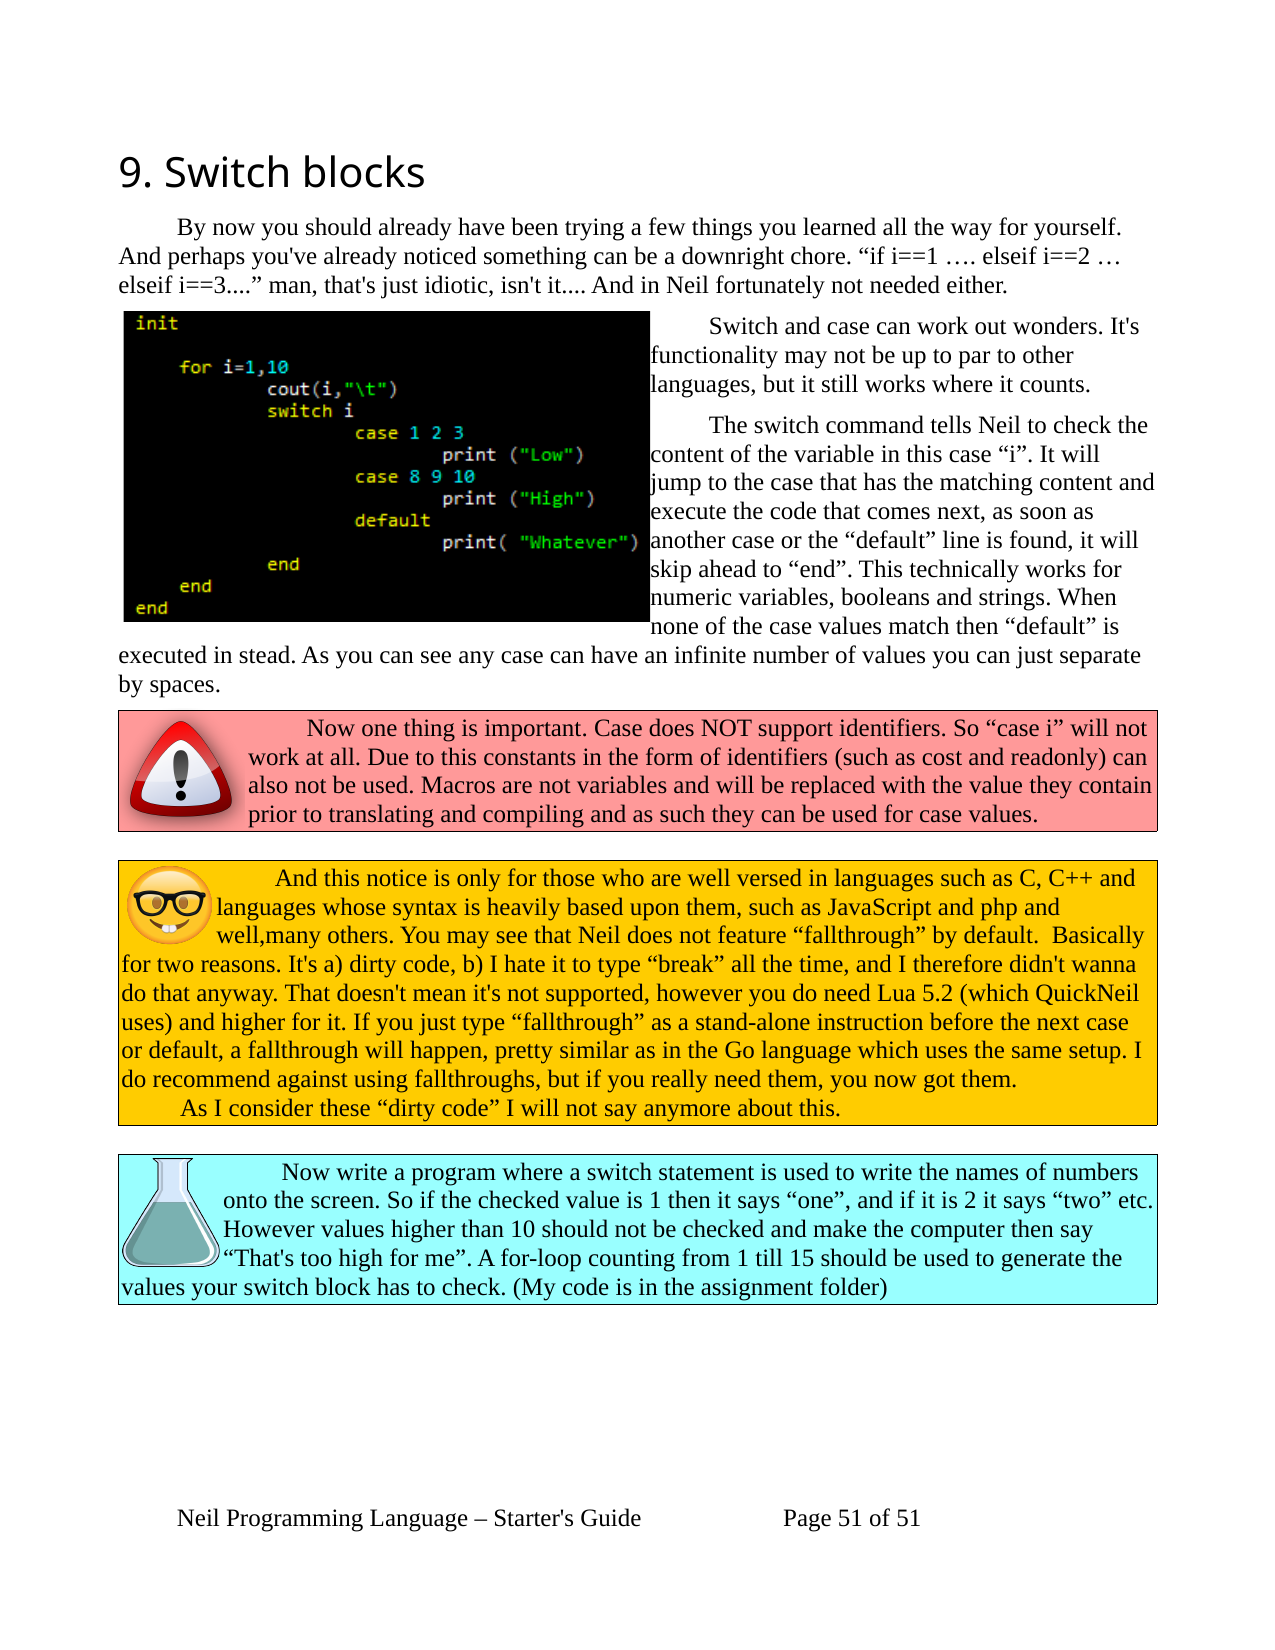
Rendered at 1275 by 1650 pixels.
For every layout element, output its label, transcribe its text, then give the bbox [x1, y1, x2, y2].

picture [126, 865, 213, 945]
text Now one thing is important. Case does NOT support identifiers. So “case i” will not work at all. Due to this constants in the form of identifiers (such as cost and readonly) can also not be used. Macros are not variables and will be replaced with the value they contain prior to translating and compiling and as such they can be used for case values. [245, 711, 1157, 831]
text Switch and case can work out wonders. It's functionality may not be up to par to other languages, but it still works where it counts. [651, 311, 1157, 397]
text The switch command tells Neil to check the content of the variable in this case “i”. It will jump to the case that has the matching content and execute the code that comes next, as soon as another case or the “default” line is found, it will skip ahead to “end”. This technically works for numeric variables, booleans and strings. When none of the case values match then “default” is executed in stead. As you can see any case can have an infinite number of values you can just separate by spaces. [118, 410, 1157, 697]
text As I consider these “dirty code” I will not say anymore about this. [119, 1090, 1157, 1125]
text Now write a program where a switch statement is used to write the names of numbers onto the screen. So if the checked value is 1 then it says “one”, and if it is 2 it says “two” etc. However values higher than 10 should not be checked and make the computer then say “That's too high for me”. A for-loop counting from 1 till 15 should be used to generate the values your switch block has to check. (My code is in the assignment folder) [119, 1155, 1157, 1304]
text And this notice is only for those who are well versed in languages such as C, C++ and languages whose syntax is heavily based upon them, such as JavaScript and php and well,many others. You may see that Neil does not feature “fallthrough” by default. Basically for two reasons. It's a) dirty code, b) I hate it to type “break” all the time, and I therefore didn't wanna do that anyway. That doesn't mean it's not supported, however you do need Lua 5.2 (which QuickNeil uses) and higher for it. If you just type “fallthrough” as a stand-alone instruction before the next case or default, a fallthrough will happen, pretty similar as in the Go language which uses the same setup. I do recommend against using fallthroughs, but if you really need them, you now got them. [119, 861, 1157, 1090]
picture [123, 311, 651, 622]
picture [122, 1158, 220, 1267]
text By now you should already have been trying a few things you learned all the way for yourself. And perhaps you've already noticed something can be a downright chore. “if i==1 …. elseif i==2 … elseif i==3....” man, that's just idiotic, isn't it.... And in Neil fortunately not needed either. [118, 212, 1157, 299]
picture [119, 708, 245, 832]
subtitle 9. Switch blocks [118, 143, 1157, 200]
